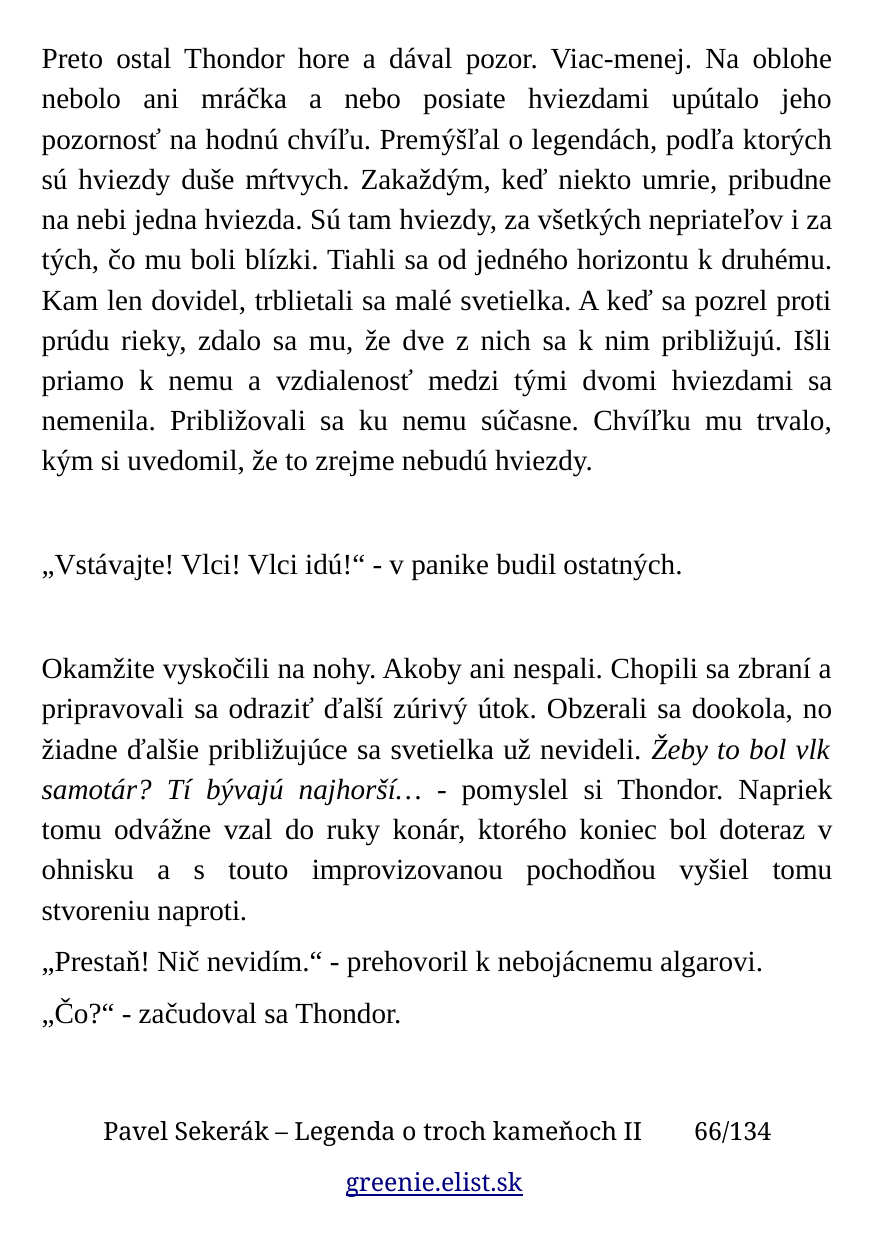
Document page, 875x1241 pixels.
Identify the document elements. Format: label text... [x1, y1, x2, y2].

text Preto ostal Thondor hore a dával pozor. Viac-menej. Na oblohe nebolo ani mráčka a nebo posiate hviezdami upútalo jeho pozornosť na hodnú chvíľu. Premýšľal o legendách, podľa ktorých sú hviezdy duše mŕtvych. Zakaždým, keď niekto umrie, pribudne na nebi jedna hviezda. Sú tam hviezdy, za všetkých nepriateľov i za tých, čo mu boli blízki. Tiahli sa od jedného horizontu k druhému. Kam len dovidel, trblietali sa malé svetielka. A keď sa pozrel proti prúdu rieky, zdalo sa mu, že dve z nich sa k nim približujú. Išli priamo k nemu a vzdialenosť medzi tými dvomi hviezdami sa nemenila. Približovali sa ku nemu súčasne. Chvíľku mu trvalo, kým si uvedomil, že to zrejme nebudú hviezdy. [41, 41, 833, 477]
text „Čo?“ - začudoval sa Thondor. [41, 997, 833, 1030]
text „Prestaň! Nič nevidím.“ - prehovoril k nebojácnemu algarovi. [41, 944, 833, 978]
text „Vstávajte! Vlci! Vlci idú!“ - v panike budil ostatných. [41, 547, 833, 581]
text Okamžite vyskočili na nohy. Akoby ani nespali. Chopili sa zbraní a pripravovali sa odraziť ďalší zúrivý útok. Obzerali sa dookola, no žiadne ďalšie približujúce sa svetielka už nevideli. Žeby to bol vlk samotár? Tí bývajú najhorší… - pomyslel si Thondor. Napriek tomu odvážne vzal do ruky konár, ktorého koniec bol doteraz v ohnisku a s touto improvizovanou pochodňou vyšiel tomu stvoreniu naproti. [41, 651, 833, 926]
